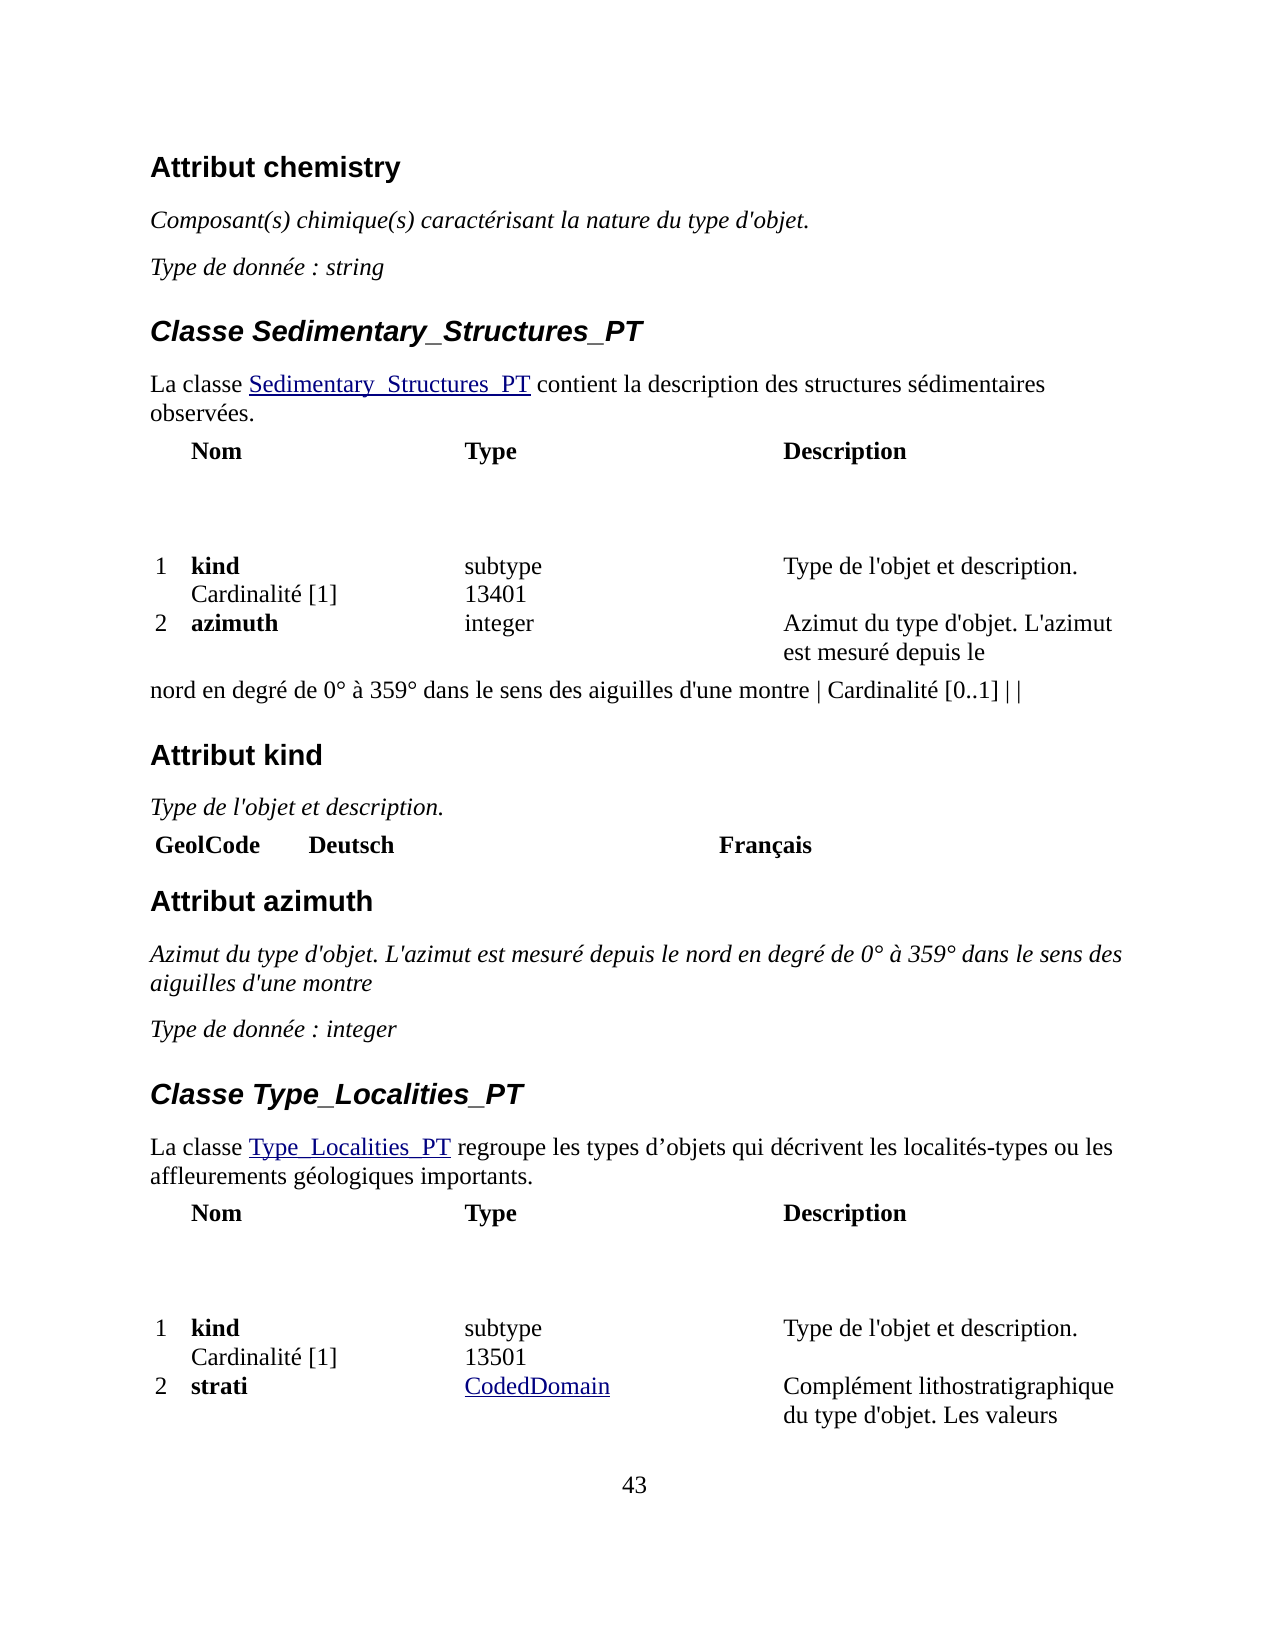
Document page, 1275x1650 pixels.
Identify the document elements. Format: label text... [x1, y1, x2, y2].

subtitle Attribut chemistry [150, 150, 1125, 183]
table_cell CodedDomain [460, 1371, 779, 1428]
text La classe Sedimentary_Structures_PT contient la description des structures sédimentaires observées. [150, 369, 1125, 427]
table_cell 2 [150, 1371, 186, 1428]
table_cell Type de l'objet et description. [779, 551, 1125, 579]
text Azimut du type d'objet. L'azimut est mesuré depuis le nord en degré de 0° à 359° dans le sens des aiguilles d'une montre [150, 939, 1125, 996]
table_cell 13501 [460, 1342, 779, 1371]
table_cell Cardinalité [1] [186, 580, 460, 608]
table_header Nom [186, 436, 460, 551]
table_cell kind [186, 551, 460, 579]
table_cell 2 [150, 608, 186, 666]
table_cell strati [186, 1371, 460, 1428]
text Type de donnée : integer [150, 1014, 1125, 1043]
table_header Description [779, 1199, 1125, 1313]
table_cell integer [460, 608, 779, 666]
subtitle Classe Sedimentary_Structures_PT [150, 314, 1125, 348]
table_cell Complément lithostratigraphique du type d'objet. Les valeurs [779, 1371, 1125, 1428]
subtitle Attribut azimuth [150, 884, 1125, 917]
table_header [150, 436, 186, 551]
table_cell Type de l'objet et description. [779, 1314, 1125, 1342]
table_cell [150, 580, 186, 608]
table_cell 1 [150, 1314, 186, 1342]
text Type de l'objet et description. [150, 792, 1125, 821]
table_header [150, 1199, 186, 1313]
table_cell subtype [460, 1314, 779, 1342]
table_cell [779, 580, 1125, 608]
text nord en degré de 0° à 359° dans le sens des aiguilles d'une montre | Cardinalité [0..1] | | [150, 675, 1125, 703]
table_cell 13401 [460, 580, 779, 608]
table_cell Azimut du type d'objet. L'azimut est mesuré depuis le [779, 608, 1125, 666]
subtitle Attribut kind [150, 737, 1125, 771]
table_header Nom [186, 1199, 460, 1313]
text La classe Type_Localities_PT regroupe les types d’objets qui décrivent les localités-types ou les affleurements géologiques importants. [150, 1132, 1125, 1189]
table_cell 1 [150, 551, 186, 579]
table_cell subtype [460, 551, 779, 579]
table_cell [150, 1342, 186, 1371]
table_header Description [779, 436, 1125, 551]
table_header Type [460, 1199, 779, 1313]
text Composant(s) chimique(s) caractérisant la nature du type d'objet. [150, 205, 1125, 234]
table_header Deutsch [304, 830, 714, 859]
table_cell kind [186, 1314, 460, 1342]
table_header Français [714, 830, 1125, 859]
table_cell Cardinalité [1] [186, 1342, 460, 1371]
table_header Type [460, 436, 779, 551]
table_header GeolCode [150, 830, 304, 859]
table_cell azimuth [186, 608, 460, 666]
table_cell [779, 1342, 1125, 1371]
text Type de donnée : string [150, 252, 1125, 280]
subtitle Classe Type_Localities_PT [150, 1077, 1125, 1111]
